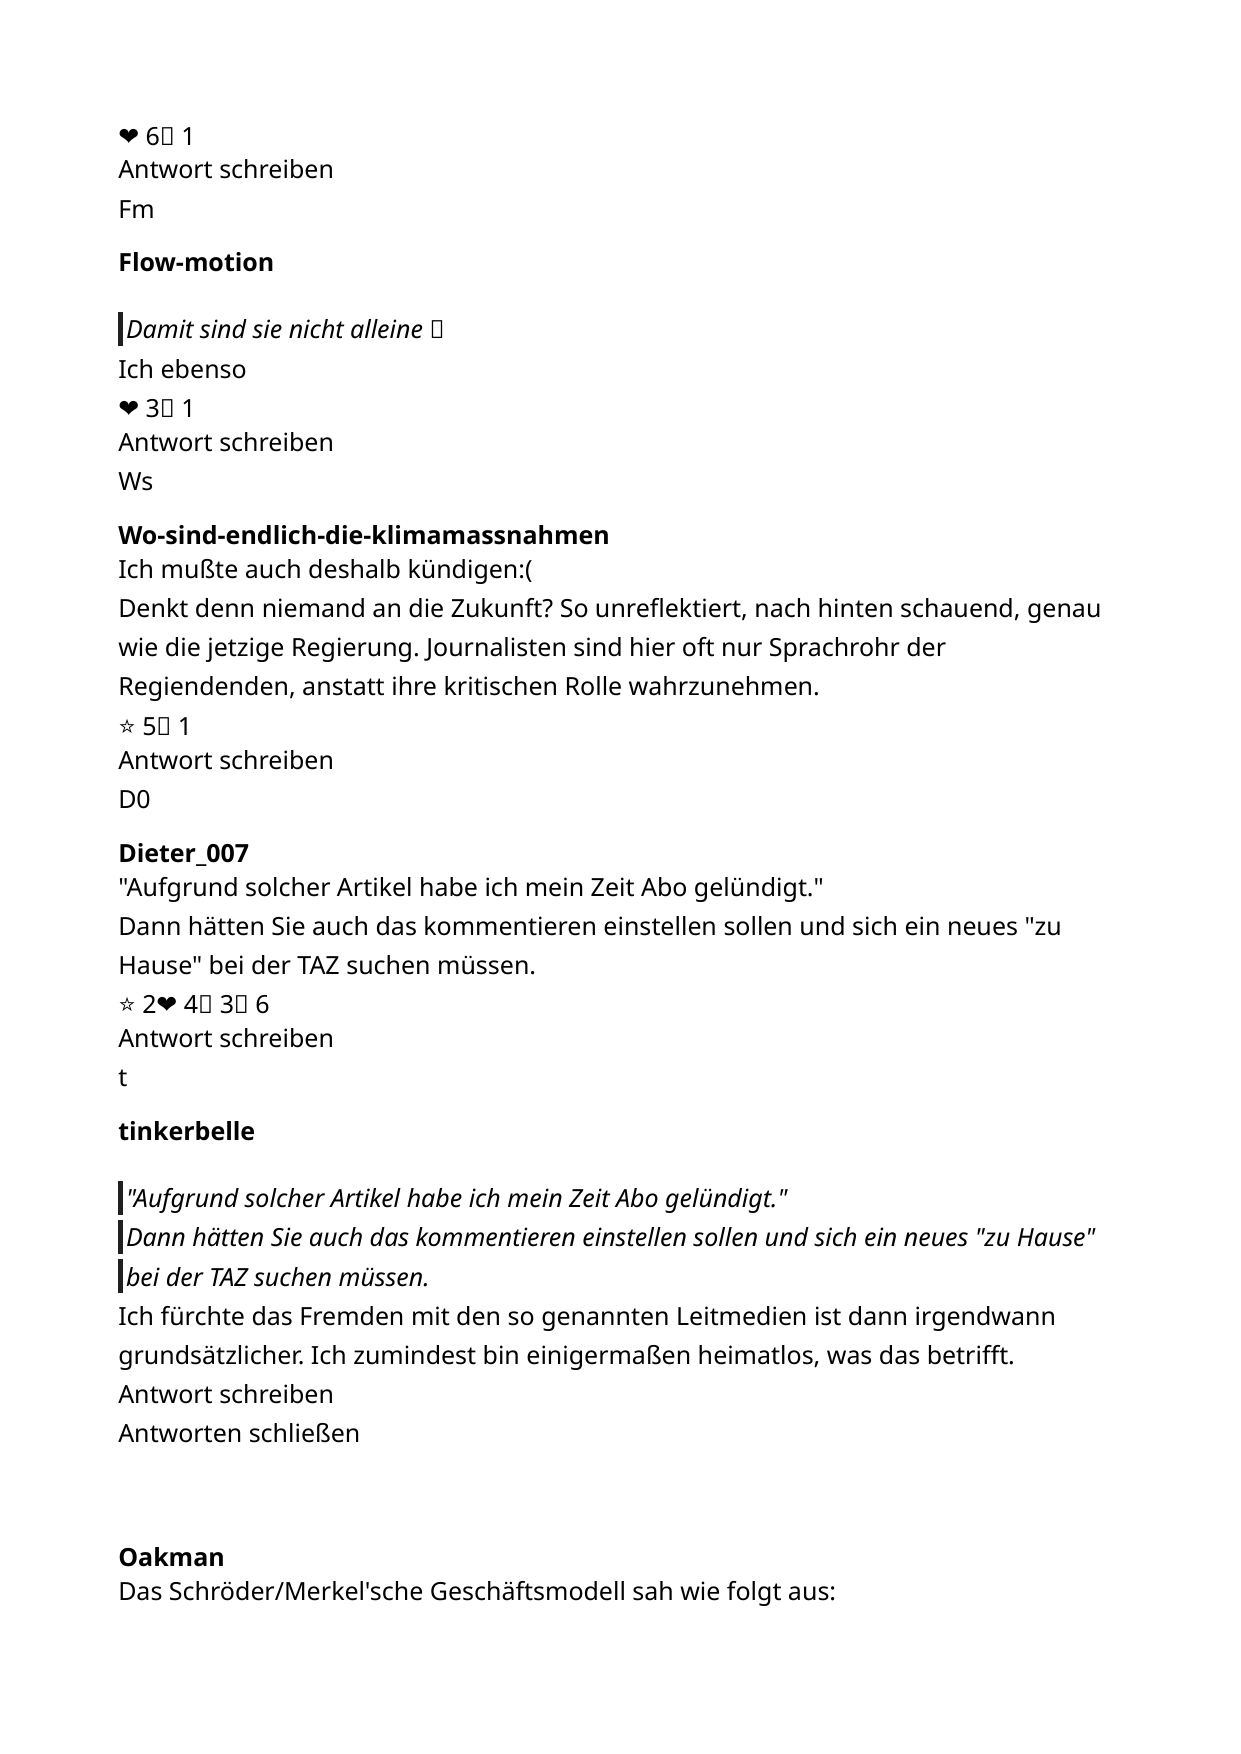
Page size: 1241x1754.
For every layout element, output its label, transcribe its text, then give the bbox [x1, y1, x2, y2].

text "Aufgrund solcher Artikel habe ich mein Zeit Abo gelündigt." [118, 869, 1122, 903]
text D0 [118, 781, 1122, 816]
text Damit sind sie nicht alleine 🙌 [123, 312, 1122, 346]
text Antwort schreiben [118, 152, 1122, 186]
text Antwort schreiben [118, 1377, 1122, 1411]
text ⭐️ 2❤️ 4🙁 3🤨 6 [118, 987, 1122, 1021]
text t [118, 1060, 1122, 1094]
subtitle tinkerbelle [118, 1114, 1122, 1148]
subtitle Wo-sind-endlich-die-klimamassnahmen [118, 517, 1122, 552]
text Dann hätten Sie auch das kommentieren einstellen sollen und sich ein neues "zu Hause" bei der TAZ suchen müssen. [118, 1220, 1122, 1293]
text Antwort schreiben [118, 424, 1122, 459]
subtitle Dieter_007 [118, 835, 1122, 869]
text ⭐️ 5🤨 1 [118, 708, 1122, 742]
text ❤️ 3🤨 1 [118, 391, 1122, 424]
text "Aufgrund solcher Artikel habe ich mein Zeit Abo gelündigt." [123, 1181, 1122, 1215]
text Fm [118, 191, 1122, 225]
text Antwort schreiben [118, 742, 1122, 776]
text Denkt denn niemand an die Zukunft? So unreflektiert, nach hinten schauend, genau wie die jetzige Regierung. Journalisten sind hier oft nur Sprachrohr der Regiendenden, anstatt ihre kritischen Rolle wahrzunehmen. [118, 591, 1122, 703]
text Ws [118, 464, 1122, 498]
text Dann hätten Sie auch das kommentieren einstellen sollen und sich ein neues "zu Hause" bei der TAZ suchen müssen. [118, 908, 1122, 982]
text Ich ebenso [118, 351, 1122, 385]
text Antworten schließen [118, 1416, 1122, 1450]
subtitle Oakman [118, 1539, 1122, 1573]
text Ich fürchte das Fremden mit den so genannten Leitmedien ist dann irgendwann grundsätzlicher. Ich zumindest bin einigermaßen heimatlos, was das betrifft. [118, 1298, 1122, 1372]
subtitle Flow-motion [118, 245, 1122, 279]
text Ich mußte auch deshalb kündigen:( [118, 552, 1122, 586]
text ❤️ 6🤨 1 [118, 118, 1122, 152]
text Das Schröder/Merkel'sche Geschäftsmodell sah wie folgt aus: [118, 1573, 1122, 1608]
text Antwort schreiben [118, 1021, 1122, 1055]
